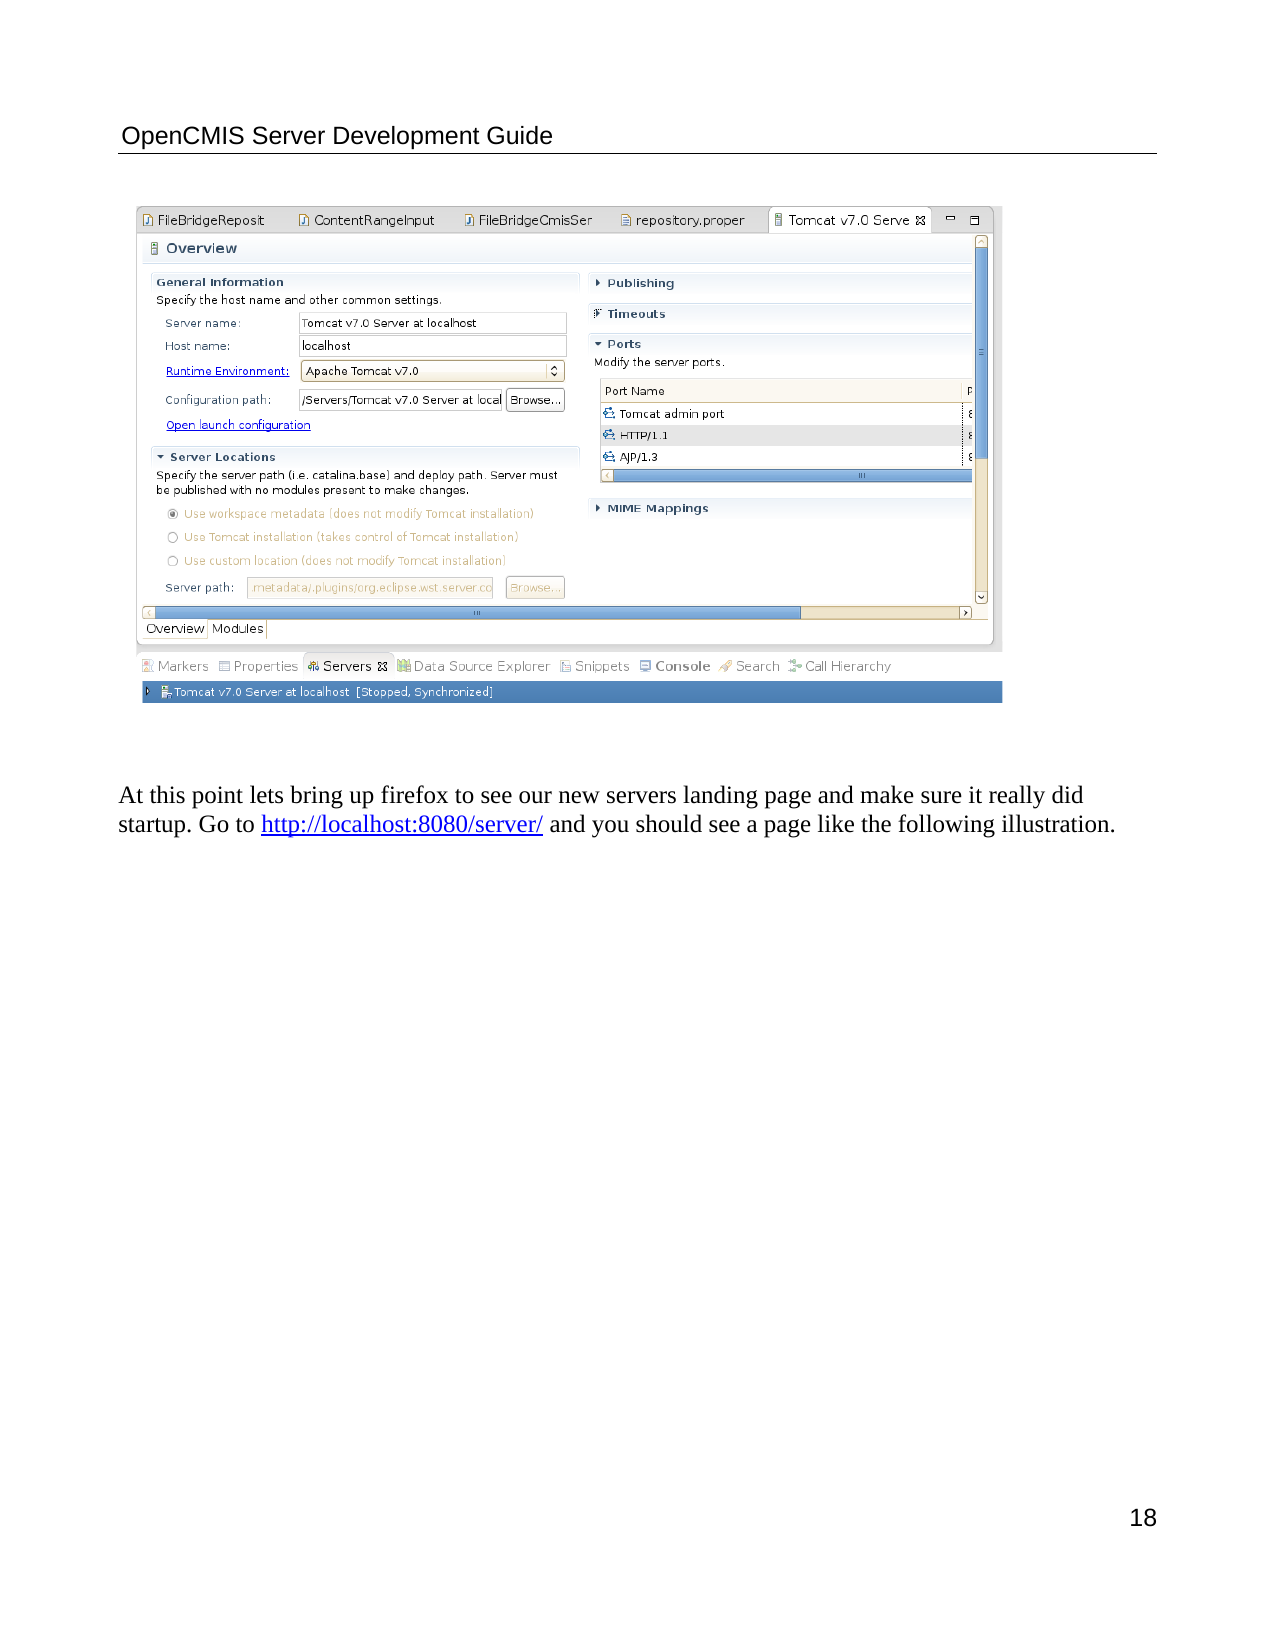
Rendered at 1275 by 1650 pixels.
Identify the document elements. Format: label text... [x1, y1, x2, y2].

picture [136, 206, 1003, 718]
text At this point lets bring up firefox to see our new servers landing page and make sure it really did startup. Go to http://localhost:8080/server/ and you should see a page like the following illustration. [118, 781, 1157, 838]
